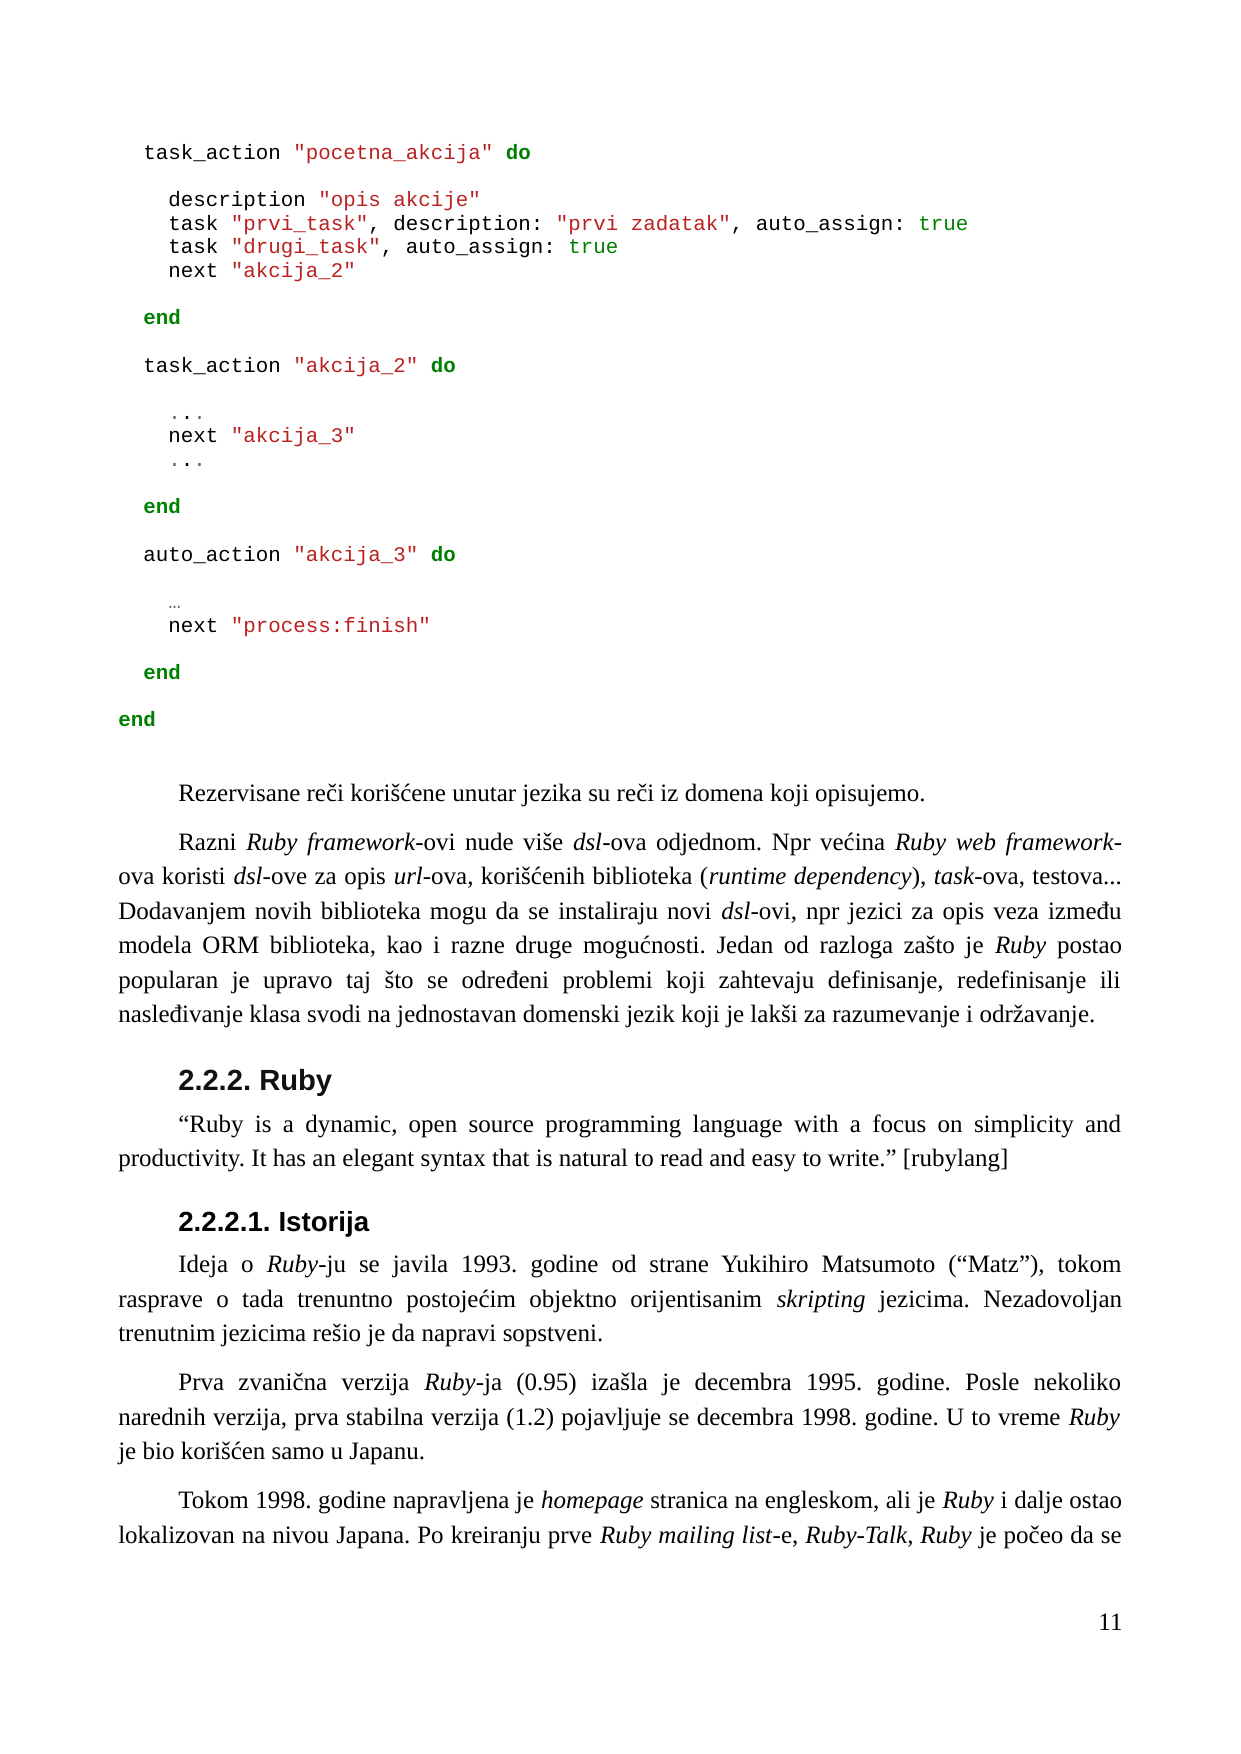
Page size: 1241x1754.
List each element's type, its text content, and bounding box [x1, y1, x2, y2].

text task_action "akcija_2" do [118, 354, 1122, 378]
text end [118, 496, 1122, 520]
text task "drugi_task", auto_assign: true [118, 236, 1122, 260]
text next "akcija_3" [118, 426, 1122, 449]
text next "process:finish" [118, 615, 1122, 638]
text end [118, 662, 1122, 686]
text Razni Ruby framework-ovi nude više dsl-ova odjednom. Npr većina Ruby web framework-ova koristi dsl-ove za opis url-ova, korišćenih biblioteka (runtime dependency), task-ova, testova... Dodavanjem novih biblioteka mogu da se instaliraju novi dsl-ovi, npr jezici za opis veza između modela ORM biblioteka, kao i razne druge mogućnosti. Jedan od razloga zašto je Ruby postao popularan je upravo taj što se određeni problemi koji zahtevaju definisanje, redefinisanje ili nasleđivanje klasa svodi na jednostavan domenski jezik koji je lakši za razumevanje i održavanje. [118, 827, 1122, 1028]
text end [118, 307, 1122, 331]
text “Ruby is a dynamic, open source programming language with a focus on simplicity and productivity. It has an elegant syntax that is natural to read and easy to write.” [rubylang] [118, 1109, 1122, 1172]
text next "akcija_2" [118, 260, 1122, 284]
text … [118, 591, 1122, 615]
text auto_action "akcija_3" do [118, 544, 1122, 567]
subtitle Ruby [118, 1063, 1122, 1097]
text task_action "pocetna_akcija" do [118, 142, 1122, 165]
text task "prvi_task", description: "prvi zadatak", auto_assign: true [118, 213, 1122, 236]
text Tokom 1998. godine napravljena je homepage stranica na engleskom, ali je Ruby i dalje ostao lokalizovan na nivou Japana. Po kreiranju prve Ruby mailing list-e, Ruby-Talk, Ruby je počeo da se [118, 1486, 1122, 1549]
text Rezervisane reči korišćene unutar jezika su reči iz domena koji opisujemo. [118, 778, 1122, 807]
text description "opis akcije" [118, 189, 1122, 213]
subtitle Istorija [118, 1205, 1122, 1237]
text Prva zvanična verzija Ruby-ja (0.95) izašla je decembra 1995. godine. Posle nekoliko narednih verzija, prva stabilna verzija (1.2) pojavljuje se decembra 1998. godine. U to vreme Ruby je bio korišćen samo u Japanu. [118, 1367, 1122, 1465]
text ... [118, 402, 1122, 426]
text ... [118, 449, 1122, 473]
text end [118, 709, 1122, 733]
text Ideja o Ruby-ju se javila 1993. godine od strane Yukihiro Matsumoto (“Matz”), tokom rasprave o tada trenuntno postojećim objektno orijentisanim skripting jezicima. Nezadovoljan trenutnim jezicima rešio je da napravi sopstveni. [118, 1249, 1122, 1347]
